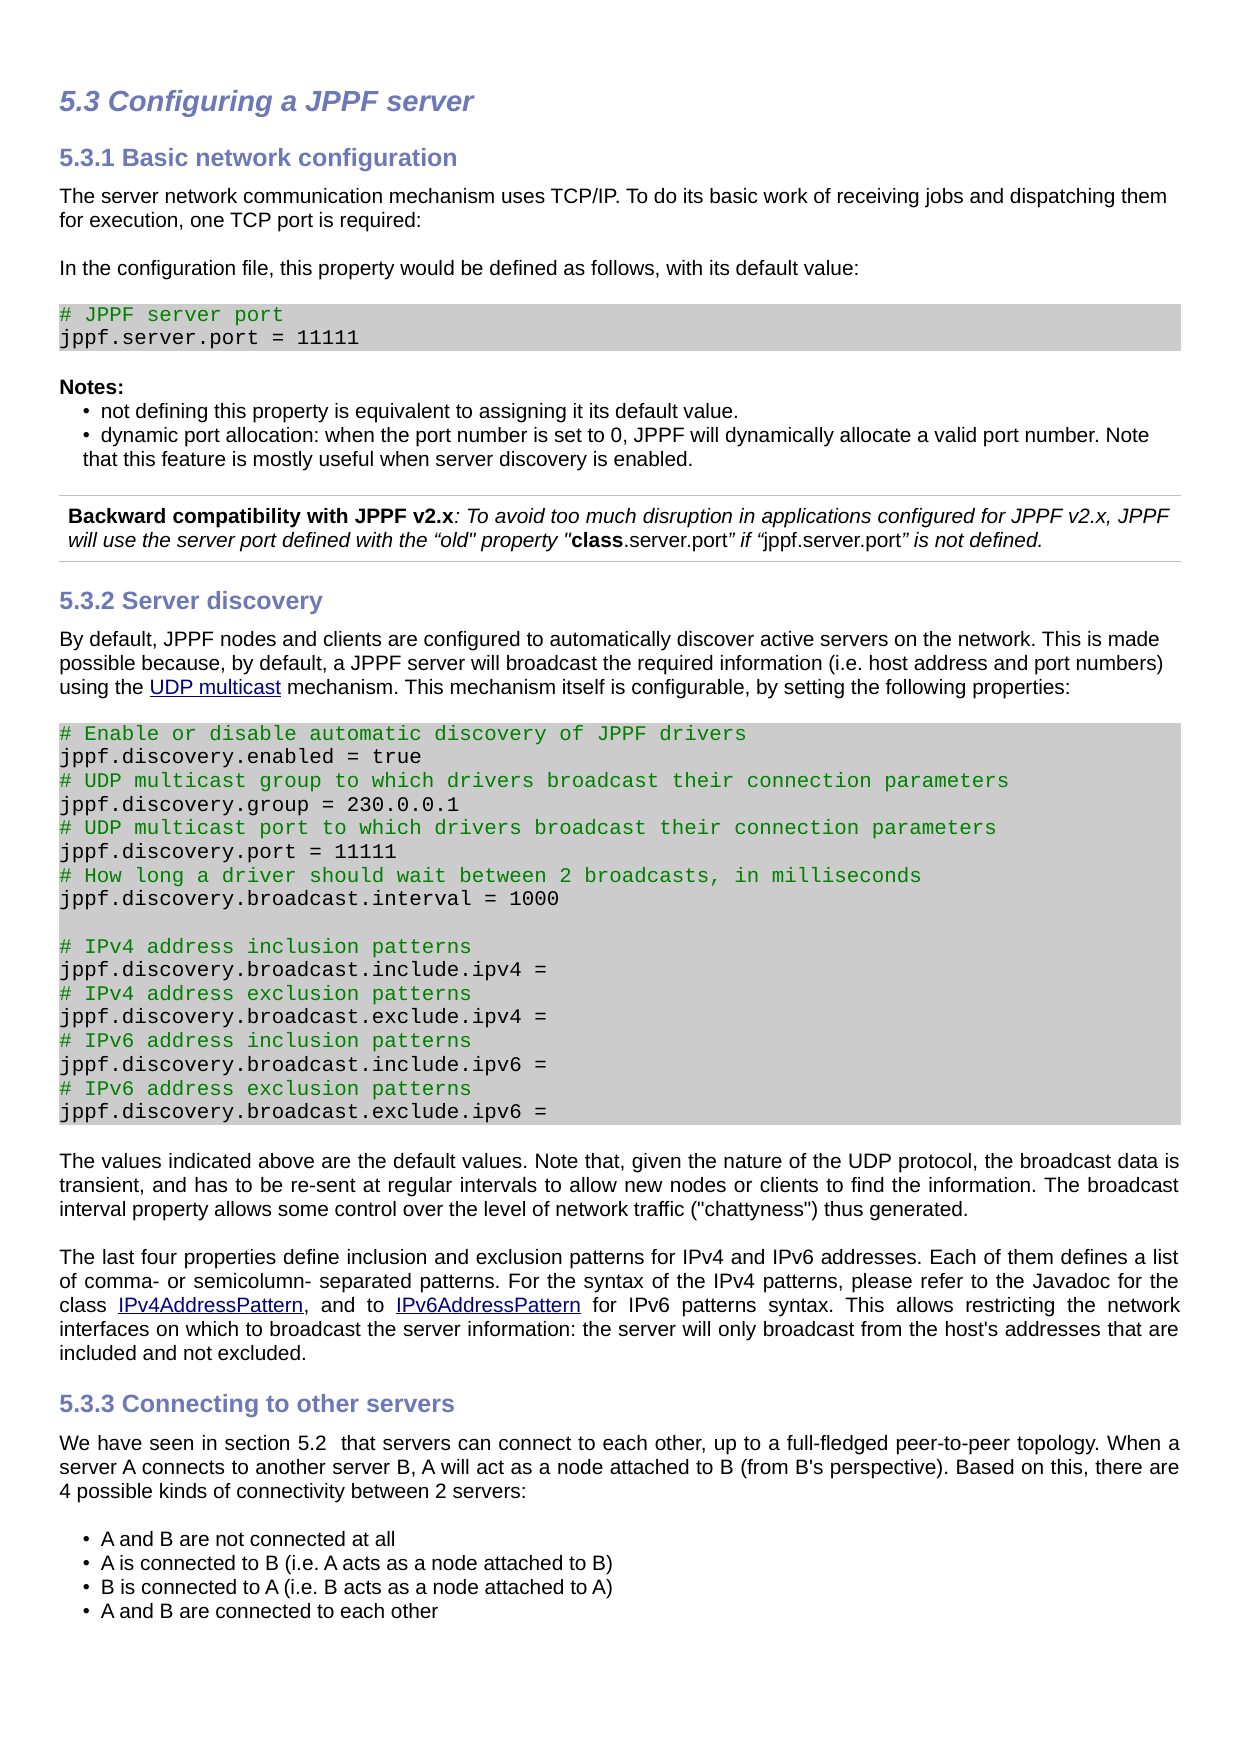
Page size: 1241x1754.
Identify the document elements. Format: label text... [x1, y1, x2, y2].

text The server network communication mechanism uses TCP/IP. To do its basic work of receiving jobs and dispatching them for execution, one TCP port is required: [59, 184, 1181, 232]
subtitle Connecting to other servers [59, 1389, 1181, 1418]
subtitle Configuring a JPPF server [59, 84, 1181, 118]
text We have seen in section 5.2 that servers can connect to each other, up to a full-fledged peer-to-peer topology. When a server A connects to another server B, A will act as a node attached to B (from B's perspective). Based on this, there are 4 possible kinds of connectivity between 2 servers: [59, 1431, 1181, 1502]
list A is connected to B (i.e. A acts as a node attached to B) [83, 1551, 1181, 1574]
text jppf.discovery.broadcast.include.ipv4 = [59, 959, 1181, 983]
text jppf.server.port = 11111 [59, 327, 1181, 351]
text In the configuration file, this property would be defined as follows, with its default value: [59, 256, 1181, 280]
text # JPPF server port [59, 304, 1181, 327]
list dynamic port allocation: when the port number is set to 0, JPPF will dynamically allocate a valid port number. Note that this feature is mostly useful when server discovery is enabled. [83, 423, 1181, 471]
text jppf.discovery.broadcast.exclude.ipv4 = [59, 1007, 1181, 1030]
list B is connected to A (i.e. B acts as a node attached to A) [83, 1574, 1181, 1599]
text Notes: [59, 375, 1181, 399]
text # Enable or disable automatic discovery of JPPF drivers jppf.discovery.enabled = true [59, 723, 1181, 770]
list not defining this property is equivalent to assigning it its default value. [83, 399, 1181, 423]
text # IPv4 address inclusion patterns [59, 936, 1181, 959]
text The last four properties define inclusion and exclusion patterns for IPv4 and IPv6 addresses. Each of them defines a list of comma- or semicolumn- separated patterns. For the syntax of the IPv4 patterns, please refer to the Javadoc for the class IPv4AddressPattern, and to IPv6AddressPattern for IPv6 patterns syntax. This allows restricting the network interfaces on which to broadcast the server information: the server will only broadcast from the host's addresses that are included and not excluded. [59, 1244, 1181, 1364]
text By default, JPPF nodes and clients are configured to automatically discover active servers on the network. This is made possible because, by default, a JPPF server will broadcast the required information (i.e. host address and port numbers) using the UDP multicast mechanism. This mechanism itself is configurable, by setting the following properties: [59, 627, 1181, 699]
text # IPv6 address inclusion patterns [59, 1030, 1181, 1054]
subtitle Basic network configuration [59, 143, 1181, 171]
list A and B are connected to each other [83, 1599, 1181, 1623]
text # UDP multicast group to which drivers broadcast their connection parameters jppf.discovery.group = 230.0.0.1 # UDP multicast port to which drivers broadcast their connection parameters jppf.discovery.port = 11111 # How long a driver should wait between 2 broadcasts, in milliseconds jppf.discovery.broadcast.interval = 1000 [59, 770, 1181, 912]
text Backward compatibility with JPPF v2.x: To avoid too much disruption in applications configured for JPPF v2.x, JPPF will use the server port defined with the “old" property "class.server.port” if “jppf.server.port” is not defined. [59, 496, 1181, 561]
list A and B are not connected at all [83, 1526, 1181, 1551]
text The values indicated above are the default values. Note that, given the nature of the UDP protocol, the broadcast data is transient, and has to be re-sent at regular intervals to allow new nodes or clients to find the information. The broadcast interval property allows some control over the level of network traffic ("chattyness") thus generated. [59, 1149, 1181, 1221]
text jppf.discovery.broadcast.include.ipv6 = [59, 1054, 1181, 1077]
subtitle Server discovery [59, 586, 1181, 614]
text jppf.discovery.broadcast.exclude.ipv6 = [59, 1101, 1181, 1125]
text # IPv6 address exclusion patterns [59, 1077, 1181, 1101]
text # IPv4 address exclusion patterns [59, 983, 1181, 1007]
